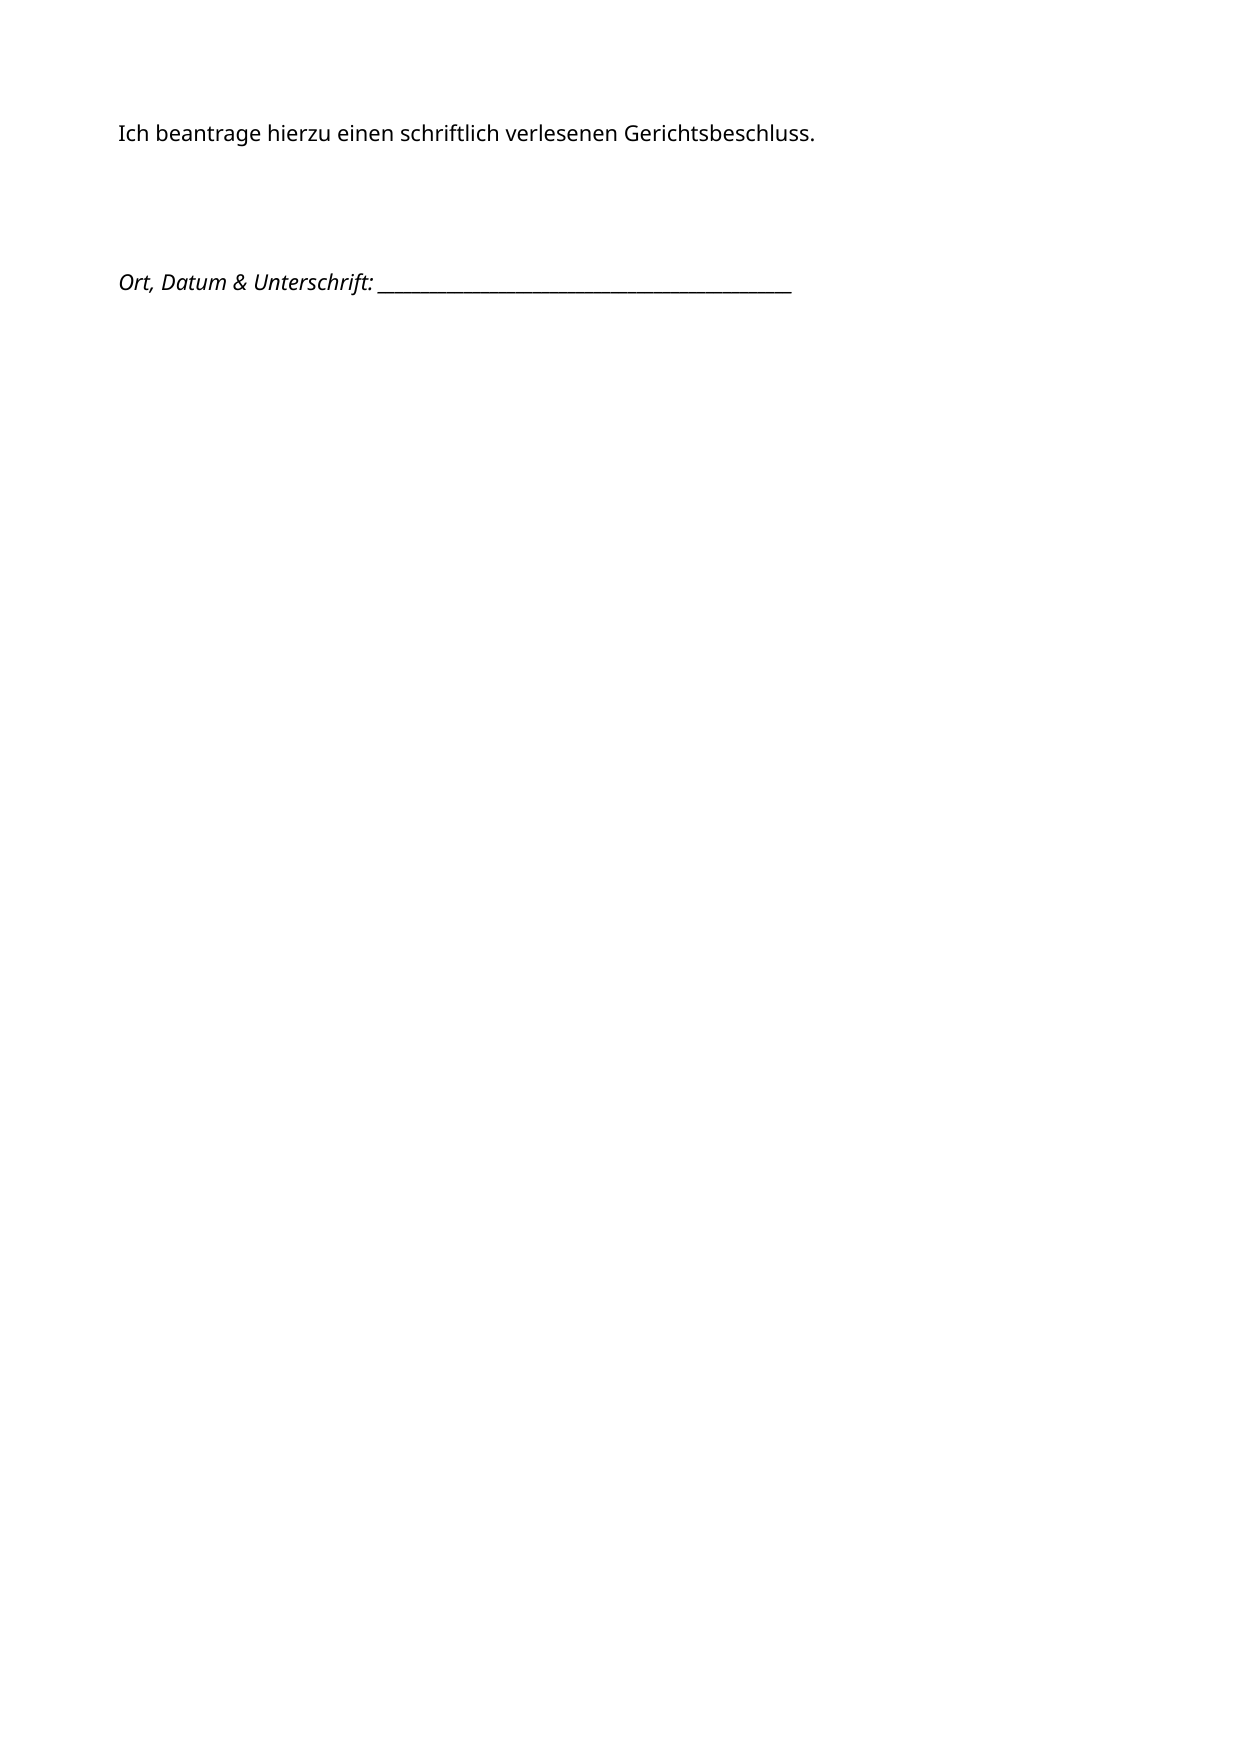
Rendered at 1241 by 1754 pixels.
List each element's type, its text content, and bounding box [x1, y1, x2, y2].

text Ort, Datum & Unterschrift: ________________________________________________ [118, 267, 1122, 297]
text Ich beantrage hierzu einen schriftlich verlesenen Gerichtsbeschluss. [118, 118, 1122, 148]
